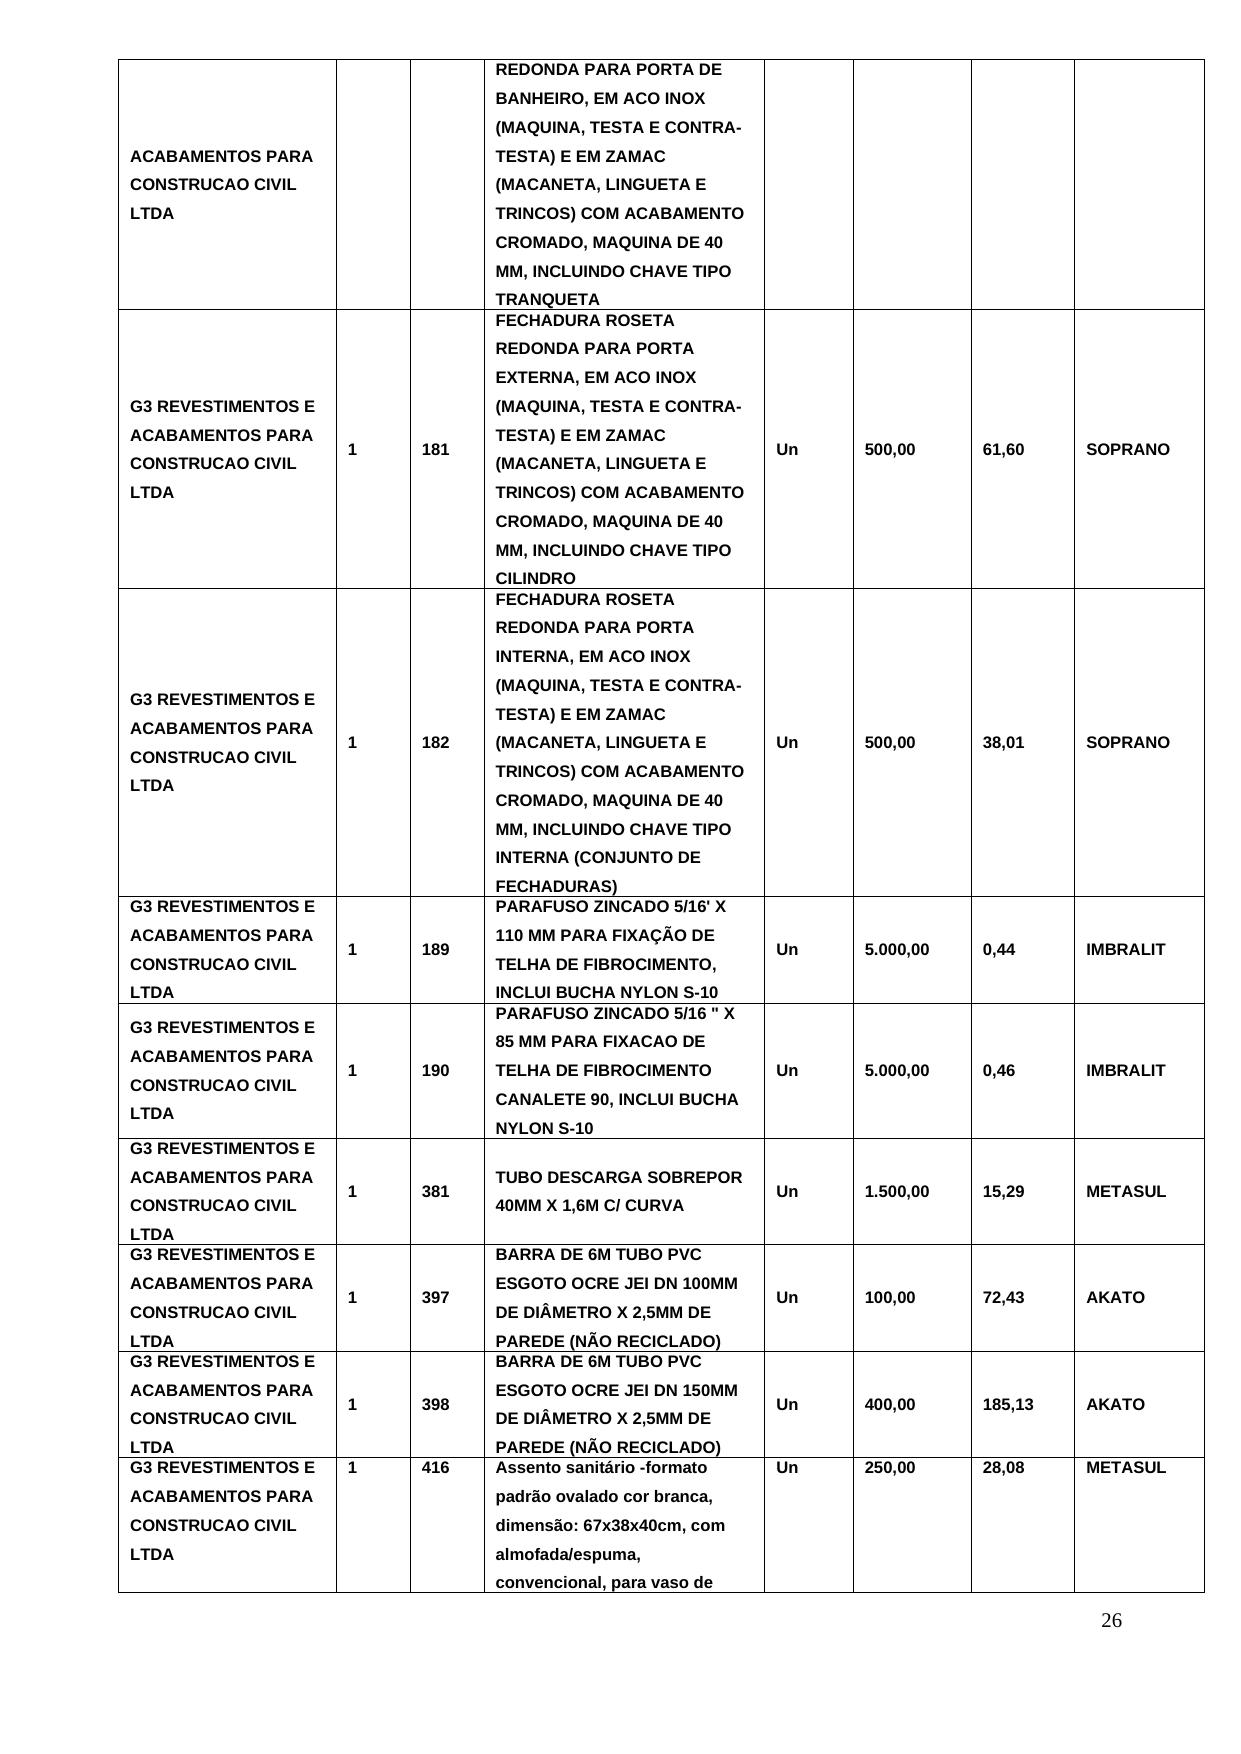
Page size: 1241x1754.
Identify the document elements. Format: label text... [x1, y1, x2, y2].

table_cell 250,00 [854, 1458, 971, 1592]
table_cell G3 REVESTIMENTOS E ACABAMENTOS PARA CONSTRUCAO CIVIL LTDA [119, 1458, 336, 1592]
table_cell [972, 60, 1074, 309]
table_cell TUBO DESCARGA SOBREPOR 40MM X 1,6M C/ CURVA [485, 1139, 764, 1244]
table_cell Un [765, 1352, 853, 1457]
table_cell REDONDA PARA PORTA DE BANHEIRO, EM ACO INOX (MAQUINA, TESTA E CONTRA-TESTA) E EM ZAMAC (MACANETA, LINGUETA E TRINCOS) COM ACABAMENTO CROMADO, MAQUINA DE 40 MM, INCLUINDO CHAVE TIPO TRANQUETA [485, 60, 764, 309]
table_cell BARRA DE 6M TUBO PVC ESGOTO OCRE JEI DN 150MM DE DIÂMETRO X 2,5MM DE PAREDE (NÃO RECICLADO) [485, 1352, 764, 1457]
table_cell Un [765, 1458, 853, 1592]
table_cell 1.500,00 [854, 1139, 971, 1244]
table_cell 61,60 [972, 310, 1074, 588]
table_cell [1075, 60, 1204, 309]
table_cell G3 REVESTIMENTOS E ACABAMENTOS PARA CONSTRUCAO CIVIL LTDA [119, 1139, 336, 1244]
table_cell [854, 60, 971, 309]
table_cell PARAFUSO ZINCADO 5/16' X 110 MM PARA FIXAÇÃO DE TELHA DE FIBROCIMENTO, INCLUI BUCHA NYLON S-10 [485, 897, 764, 1002]
table_cell 185,13 [972, 1352, 1074, 1457]
table_cell 5.000,00 [854, 1004, 971, 1138]
table_cell 189 [411, 897, 484, 1002]
table_cell SOPRANO [1075, 310, 1204, 588]
table_cell 190 [411, 1004, 484, 1138]
table_cell 416 [411, 1458, 484, 1592]
table_cell IMBRALIT [1075, 1004, 1204, 1138]
table_cell 181 [411, 310, 484, 588]
table_cell Un [765, 589, 853, 896]
table_cell 1 [337, 589, 410, 896]
table_cell 500,00 [854, 589, 971, 896]
table_cell 100,00 [854, 1245, 971, 1351]
table_cell 397 [411, 1245, 484, 1351]
table_cell BARRA DE 6M TUBO PVC ESGOTO OCRE JEI DN 100MM DE DIÂMETRO X 2,5MM DE PAREDE (NÃO RECICLADO) [485, 1245, 764, 1351]
table_cell G3 REVESTIMENTOS E ACABAMENTOS PARA CONSTRUCAO CIVIL LTDA [119, 1352, 336, 1457]
table_cell AKATO [1075, 1245, 1204, 1351]
table_cell 182 [411, 589, 484, 896]
table_cell 1 [337, 1352, 410, 1457]
table_cell 5.000,00 [854, 897, 971, 1002]
table_cell Un [765, 1245, 853, 1351]
table_cell FECHADURA ROSETA REDONDA PARA PORTA EXTERNA, EM ACO INOX (MAQUINA, TESTA E CONTRA-TESTA) E EM ZAMAC (MACANETA, LINGUETA E TRINCOS) COM ACABAMENTO CROMADO, MAQUINA DE 40 MM, INCLUINDO CHAVE TIPO CILINDRO [485, 310, 764, 588]
table_cell PARAFUSO ZINCADO 5/16 " X 85 MM PARA FIXACAO DE TELHA DE FIBROCIMENTO CANALETE 90, INCLUI BUCHA NYLON S-10 [485, 1004, 764, 1138]
table_cell 72,43 [972, 1245, 1074, 1351]
table_cell [411, 60, 484, 309]
table_cell 28,08 [972, 1458, 1074, 1592]
table_cell 500,00 [854, 310, 971, 588]
table_cell G3 REVESTIMENTOS E ACABAMENTOS PARA CONSTRUCAO CIVIL LTDA [119, 1004, 336, 1138]
table_cell Un [765, 1004, 853, 1138]
table_cell [337, 60, 410, 309]
table_cell METASUL [1075, 1458, 1204, 1592]
table_cell 0,44 [972, 897, 1074, 1002]
table_cell AKATO [1075, 1352, 1204, 1457]
table_cell 1 [337, 1139, 410, 1244]
table_cell 1 [337, 1245, 410, 1351]
table_cell METASUL [1075, 1139, 1204, 1244]
table_cell ACABAMENTOS PARA CONSTRUCAO CIVIL LTDA [119, 60, 336, 309]
table_cell G3 REVESTIMENTOS E ACABAMENTOS PARA CONSTRUCAO CIVIL LTDA [119, 310, 336, 588]
table_cell 398 [411, 1352, 484, 1457]
table_cell 1 [337, 310, 410, 588]
table_cell Un [765, 897, 853, 1002]
table_cell [765, 60, 853, 309]
table_cell SOPRANO [1075, 589, 1204, 896]
table_cell Assento sanitário -formato padrão ovalado cor branca, dimensão: 67x38x40cm, com almofada/espuma, convencional, para vaso de [485, 1458, 764, 1592]
table_cell G3 REVESTIMENTOS E ACABAMENTOS PARA CONSTRUCAO CIVIL LTDA [119, 1245, 336, 1351]
table_cell IMBRALIT [1075, 897, 1204, 1002]
table_cell FECHADURA ROSETA REDONDA PARA PORTA INTERNA, EM ACO INOX (MAQUINA, TESTA E CONTRA-TESTA) E EM ZAMAC (MACANETA, LINGUETA E TRINCOS) COM ACABAMENTO CROMADO, MAQUINA DE 40 MM, INCLUINDO CHAVE TIPO INTERNA (CONJUNTO DE FECHADURAS) [485, 589, 764, 896]
table_cell Un [765, 1139, 853, 1244]
table_cell 1 [337, 897, 410, 1002]
table_cell 38,01 [972, 589, 1074, 896]
table_cell 381 [411, 1139, 484, 1244]
table_cell 0,46 [972, 1004, 1074, 1138]
table_cell Un [765, 310, 853, 588]
table_cell 1 [337, 1458, 410, 1592]
table_cell G3 REVESTIMENTOS E ACABAMENTOS PARA CONSTRUCAO CIVIL LTDA [119, 589, 336, 896]
table_cell 400,00 [854, 1352, 971, 1457]
table_cell G3 REVESTIMENTOS E ACABAMENTOS PARA CONSTRUCAO CIVIL LTDA [119, 897, 336, 1002]
table_cell 1 [337, 1004, 410, 1138]
table_cell 15,29 [972, 1139, 1074, 1244]
